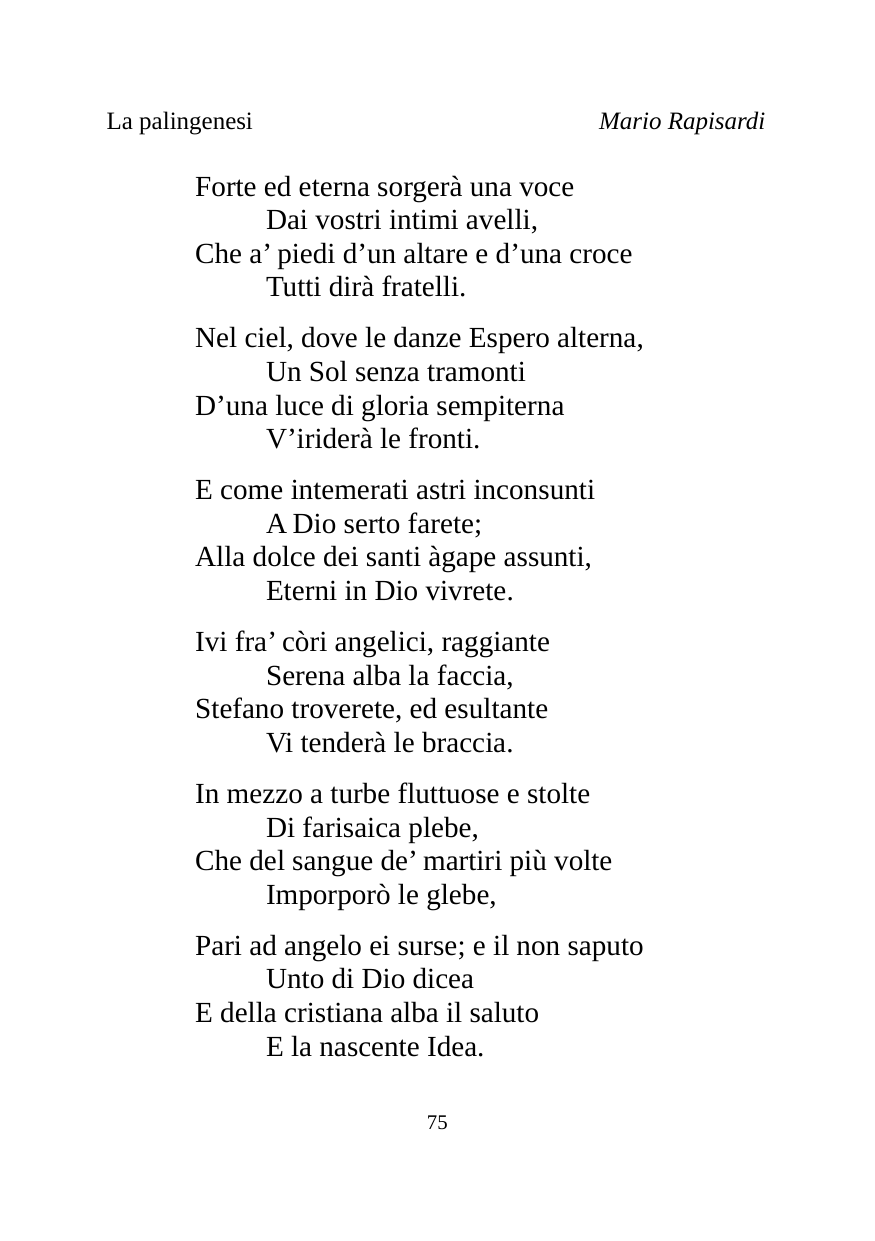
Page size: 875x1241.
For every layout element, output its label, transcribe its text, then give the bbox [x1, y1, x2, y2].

text Forte ed eterna sorgerà una voce Dai vostri intimi avelli, [195, 169, 768, 236]
text Nel ciel, dove le danze Espero alterna, Un Sol senza tramonti [195, 321, 768, 388]
text In mezzo a turbe fluttuose e stolte Di farisaica plebe, [195, 776, 768, 843]
text Che a’ piedi d’un altare e d’una croce Tutti dirà fratelli. [195, 236, 768, 303]
text Stefano troverete, ed esultante Vi tenderà le braccia. [195, 691, 768, 758]
text Pari ad angelo ei surse; e il non saputo Unto di Dio dicea [195, 928, 768, 995]
text Che del sangue de’ martiri più volte Imporporò le glebe, [195, 843, 768, 910]
text E della cristiana alba il saluto E la nascente Idea. [195, 995, 768, 1062]
text Ivi fra’ còri angelici, raggiante Serena alba la faccia, [195, 624, 768, 691]
text E come intemerati astri inconsunti A Dio serto farete; [195, 472, 768, 539]
text D’una luce di gloria sempiterna V’iriderà le fronti. [195, 388, 768, 455]
text Alla dolce dei santi àgape assunti, Eterni in Dio vivrete. [195, 539, 768, 607]
